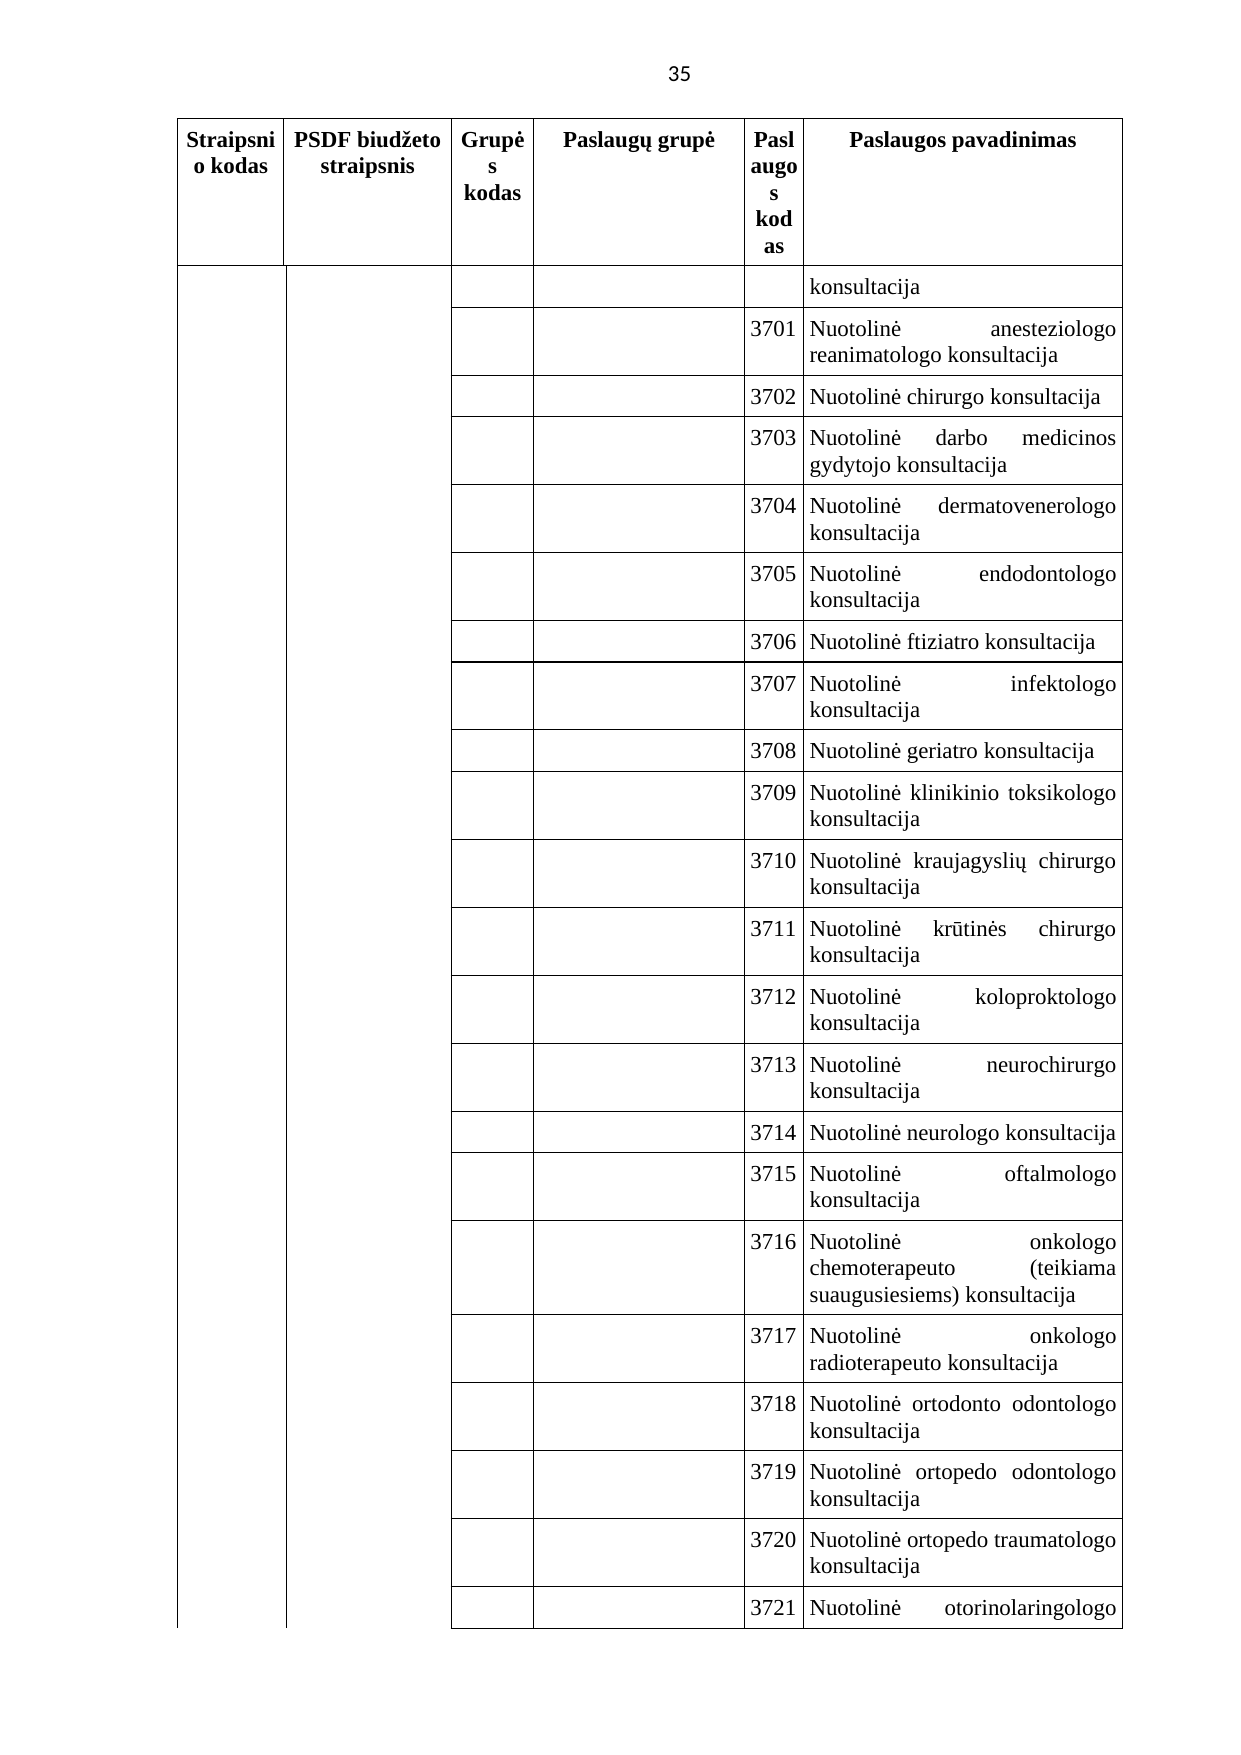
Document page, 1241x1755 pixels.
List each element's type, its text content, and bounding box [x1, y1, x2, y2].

table_cell [178, 484, 286, 552]
table_cell [534, 1519, 744, 1586]
table_cell [178, 1152, 286, 1220]
table_cell [287, 907, 451, 975]
table_cell [287, 620, 451, 661]
table_cell [178, 620, 286, 661]
table_cell Nuotolinė geriatro konsultacija [804, 730, 1122, 771]
table_cell [534, 663, 744, 729]
table_cell [452, 266, 533, 307]
table_cell [178, 1586, 286, 1627]
table_cell [287, 839, 451, 907]
table_cell 3705 [745, 553, 803, 620]
table_cell [178, 1111, 286, 1152]
table_cell Nuotolinė neurochirurgo konsultacija [804, 1044, 1122, 1111]
table_cell 3703 [745, 417, 803, 484]
table_cell [534, 976, 744, 1043]
table_cell Nuotolinė onkologo chemoterapeuto (teikiama suaugusiesiems) konsultacija [804, 1221, 1122, 1314]
table_cell [452, 730, 533, 771]
table_cell [452, 1153, 533, 1220]
table_cell [452, 976, 533, 1043]
table_cell 3713 [745, 1044, 803, 1111]
table_cell [534, 772, 744, 839]
table_cell 3710 [745, 840, 803, 907]
table_cell [287, 266, 451, 307]
table_cell konsultacija [804, 266, 1122, 307]
table_cell [287, 1220, 451, 1314]
table_cell [452, 308, 533, 374]
table_cell [452, 840, 533, 907]
table_cell [287, 1586, 451, 1627]
table_cell [178, 1314, 286, 1382]
table_cell [287, 771, 451, 839]
table_cell [534, 266, 744, 307]
table_cell [534, 908, 744, 975]
table_cell [534, 1587, 744, 1627]
table_cell [452, 772, 533, 839]
table_cell [287, 1518, 451, 1586]
table_cell [287, 552, 451, 620]
table_cell [452, 417, 533, 484]
table_cell 3709 [745, 772, 803, 839]
table_cell Nuotolinė chirurgo konsultacija [804, 376, 1122, 416]
table_cell Nuotolinė onkologo radioterapeuto konsultacija [804, 1315, 1122, 1382]
table_cell [287, 1152, 451, 1220]
table_cell [452, 485, 533, 552]
table_cell 3715 [745, 1153, 803, 1220]
table_cell Nuotolinė ortopedo traumatologo konsultacija [804, 1519, 1122, 1586]
table_cell [452, 621, 533, 661]
table_cell [287, 1111, 451, 1152]
table_cell [534, 730, 744, 771]
table_header Straipsnio kodas [178, 119, 283, 265]
table_cell [452, 1044, 533, 1111]
table_cell [287, 1043, 451, 1111]
table_header PSDF biudžeto straipsnis [284, 119, 451, 265]
table_cell [287, 661, 451, 729]
table_cell Nuotolinė klinikinio toksikologo konsultacija [804, 772, 1122, 839]
table_header Paslaugų grupė [534, 119, 744, 265]
table_cell [178, 661, 286, 729]
table_cell [534, 1221, 744, 1314]
table_cell [452, 1519, 533, 1586]
table_cell Nuotolinė kraujagyslių chirurgo konsultacija [804, 840, 1122, 907]
table_cell [178, 975, 286, 1043]
table_cell 3718 [745, 1383, 803, 1450]
table_cell [534, 376, 744, 416]
table_cell Nuotolinė infektologo konsultacija [804, 663, 1122, 729]
table_cell [178, 1450, 286, 1518]
table_header Paslaugos pavadinimas [804, 119, 1122, 265]
table_cell [178, 729, 286, 771]
table_cell 3701 [745, 308, 803, 374]
table_cell 3716 [745, 1221, 803, 1314]
table_cell [534, 1153, 744, 1220]
table_cell Nuotolinė krūtinės chirurgo konsultacija [804, 908, 1122, 975]
table_cell [534, 417, 744, 484]
table_cell [452, 376, 533, 416]
table_cell [452, 1587, 533, 1627]
table_cell [452, 908, 533, 975]
table_cell [178, 1382, 286, 1450]
table_cell 3719 [745, 1451, 803, 1518]
table_cell [534, 1315, 744, 1382]
table_cell [534, 1451, 744, 1518]
table_cell [452, 1451, 533, 1518]
table_cell [534, 621, 744, 661]
table_cell [452, 553, 533, 620]
table_cell Nuotolinė ftiziatro konsultacija [804, 621, 1122, 661]
table_cell 3702 [745, 376, 803, 416]
table_cell [534, 1112, 744, 1152]
table_cell Nuotolinė darbo medicinos gydytojo konsultacija [804, 417, 1122, 484]
table_cell [534, 1044, 744, 1111]
table_cell Nuotolinė oftalmologo konsultacija [804, 1153, 1122, 1220]
table_cell [178, 771, 286, 839]
table_cell [178, 416, 286, 484]
table_cell [178, 1220, 286, 1314]
table_cell [178, 307, 286, 374]
table_cell 3711 [745, 908, 803, 975]
table_cell [287, 375, 451, 416]
table_cell [452, 1383, 533, 1450]
table_cell [178, 839, 286, 907]
table_cell [287, 1450, 451, 1518]
table_cell [452, 1221, 533, 1314]
table_cell 3717 [745, 1315, 803, 1382]
table_cell Nuotolinė koloproktologo konsultacija [804, 976, 1122, 1043]
table_header Paslaugos kodas [745, 119, 803, 265]
table_cell [287, 1382, 451, 1450]
table_cell [287, 729, 451, 771]
table_cell [745, 266, 803, 307]
table_cell [178, 907, 286, 975]
table_cell [178, 1518, 286, 1586]
table_cell Nuotolinė anesteziologo reanimatologo konsultacija [804, 308, 1122, 374]
table_cell [287, 1314, 451, 1382]
table_cell [534, 1383, 744, 1450]
table_cell [287, 307, 451, 374]
table_cell [287, 416, 451, 484]
table_cell Nuotolinė dermatovenerologo konsultacija [804, 485, 1122, 552]
table_cell [452, 663, 533, 729]
table_cell Nuotolinė otorinolaringologo [804, 1587, 1122, 1627]
table_cell Nuotolinė neurologo konsultacija [804, 1112, 1122, 1152]
table_cell [534, 553, 744, 620]
table_cell 3714 [745, 1112, 803, 1152]
table_cell [178, 552, 286, 620]
table_cell [178, 266, 286, 307]
table_cell [287, 484, 451, 552]
table_cell [452, 1315, 533, 1382]
table_cell 3707 [745, 663, 803, 729]
table_cell [452, 1112, 533, 1152]
table_cell [178, 1043, 286, 1111]
table_cell [534, 485, 744, 552]
table_cell 3706 [745, 621, 803, 661]
table_cell Nuotolinė endodontologo konsultacija [804, 553, 1122, 620]
table_cell 3704 [745, 485, 803, 552]
table_cell Nuotolinė ortodonto odontologo konsultacija [804, 1383, 1122, 1450]
table_cell [287, 975, 451, 1043]
table_cell [534, 308, 744, 374]
table_cell [178, 375, 286, 416]
table_cell 3708 [745, 730, 803, 771]
table_cell Nuotolinė ortopedo odontologo konsultacija [804, 1451, 1122, 1518]
table_cell 3712 [745, 976, 803, 1043]
table_cell 3721 [745, 1587, 803, 1627]
table_header Grupės kodas [452, 119, 533, 265]
table_cell [534, 840, 744, 907]
table_cell 3720 [745, 1519, 803, 1586]
